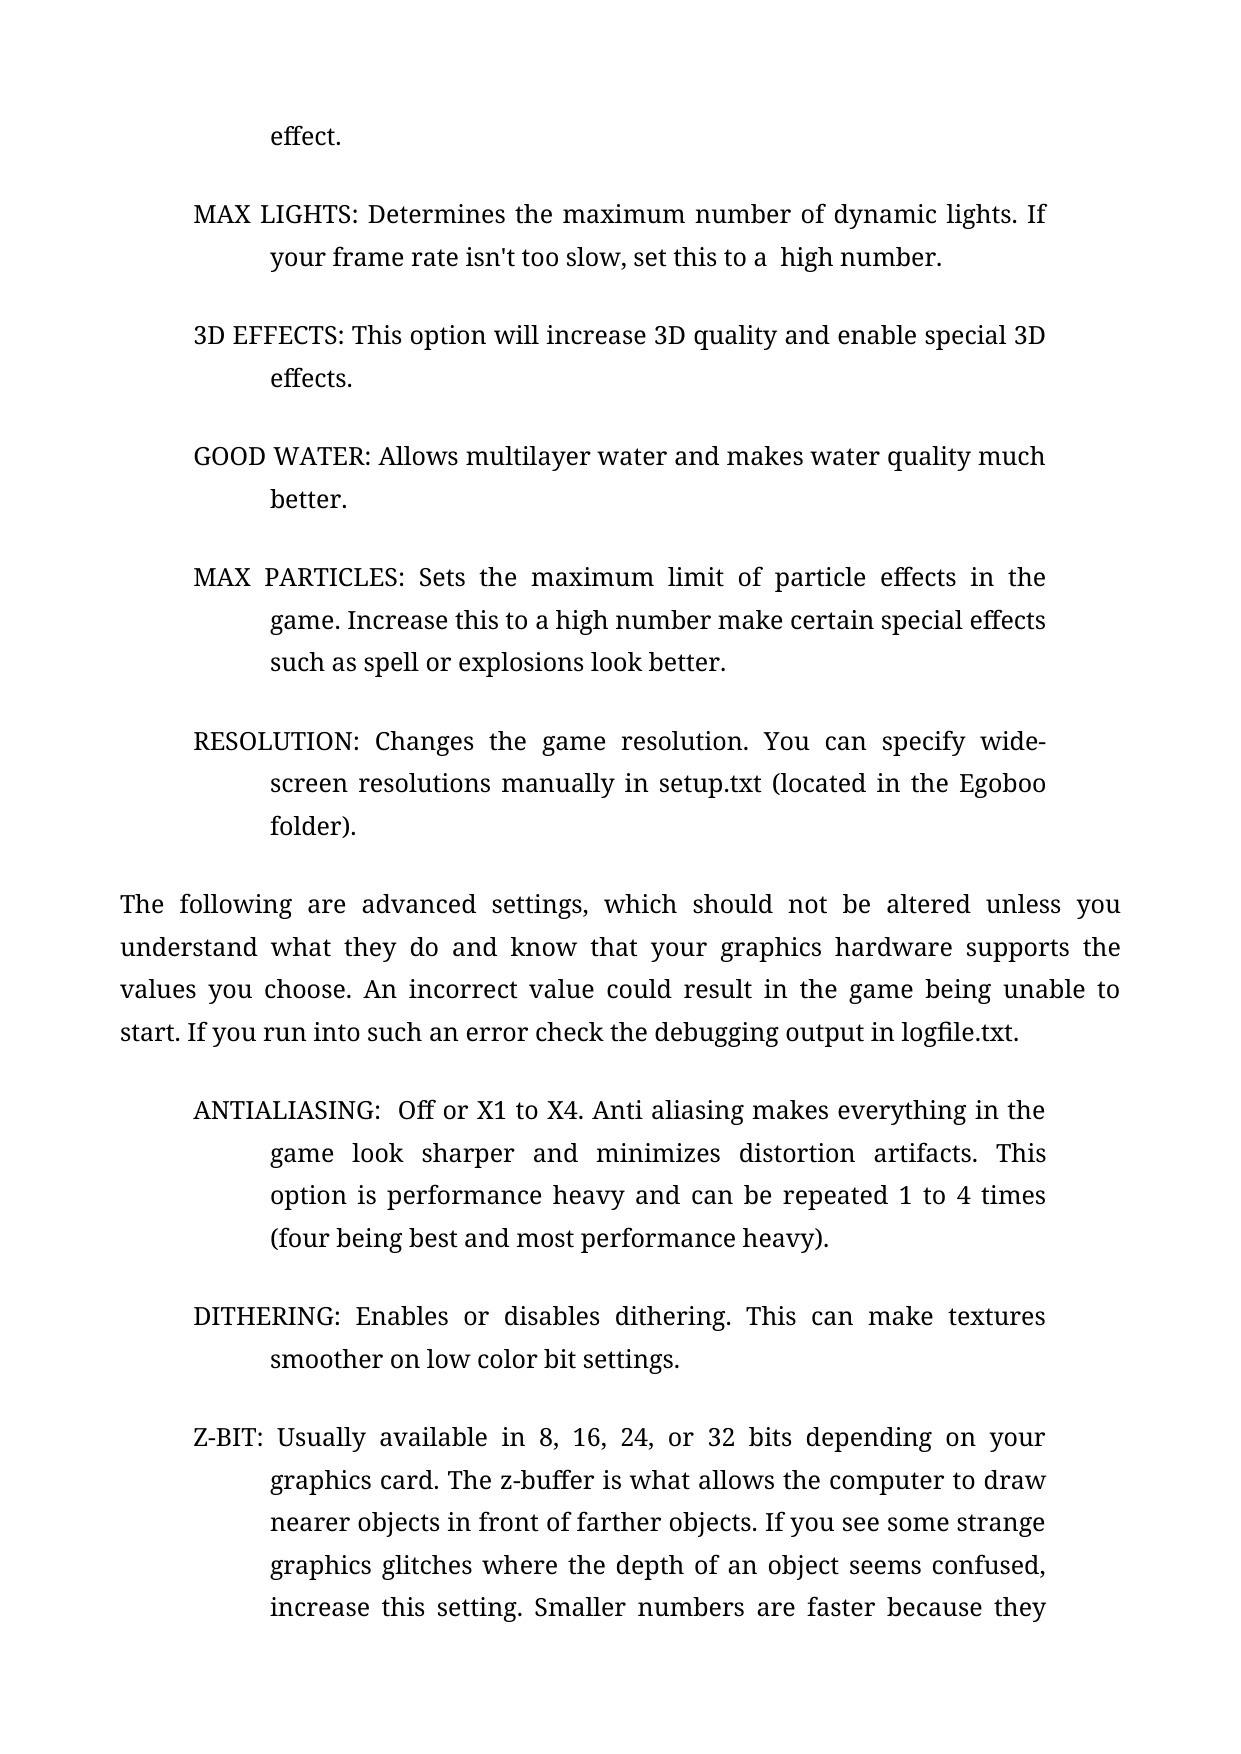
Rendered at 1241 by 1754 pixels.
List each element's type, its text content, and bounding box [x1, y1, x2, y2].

text MAX LIGHTS: Determines the maximum number of dynamic lights. If your frame rate isn't too slow, set this to a high number. [193, 197, 1047, 273]
text The following are advanced settings, which should not be altered unless you understand what they do and know that your graphics hardware supports the values you choose. An incorrect value could result in the game being unable to start. If you run into such an error check the debugging output in logfile.txt. [120, 887, 1122, 1048]
text effect. [193, 118, 1047, 152]
text 3D EFFECTS: This option will increase 3D quality and enable special 3D effects. [193, 318, 1047, 394]
text ANTIALIASING: Off or X1 to X4. Anti aliasing makes everything in the game look sharper and minimizes distortion artifacts. This option is performance heavy and can be repeated 1 to 4 times (four being best and most performance heavy). [193, 1093, 1047, 1254]
text MAX PARTICLES: Sets the maximum limit of particle effects in the game. Increase this to a high number make certain special effects such as spell or explosions look better. [193, 560, 1047, 679]
text Z-BIT: Usually available in 8, 16, 24, or 32 bits depending on your graphics card. The z-buffer is what allows the computer to draw nearer objects in front of farther objects. If you see some strange graphics glitches where the depth of an object seems confused, increase this setting. Smaller numbers are faster because they [193, 1420, 1047, 1624]
text DITHERING: Enables or disables dithering. This can make textures smoother on low color bit settings. [193, 1299, 1047, 1376]
text RESOLUTION: Changes the game resolution. You can specify wide-screen resolutions manually in setup.txt (located in the Egoboo folder). [193, 723, 1047, 842]
text GOOD WATER: Allows multilayer water and makes water quality much better. [193, 439, 1047, 515]
